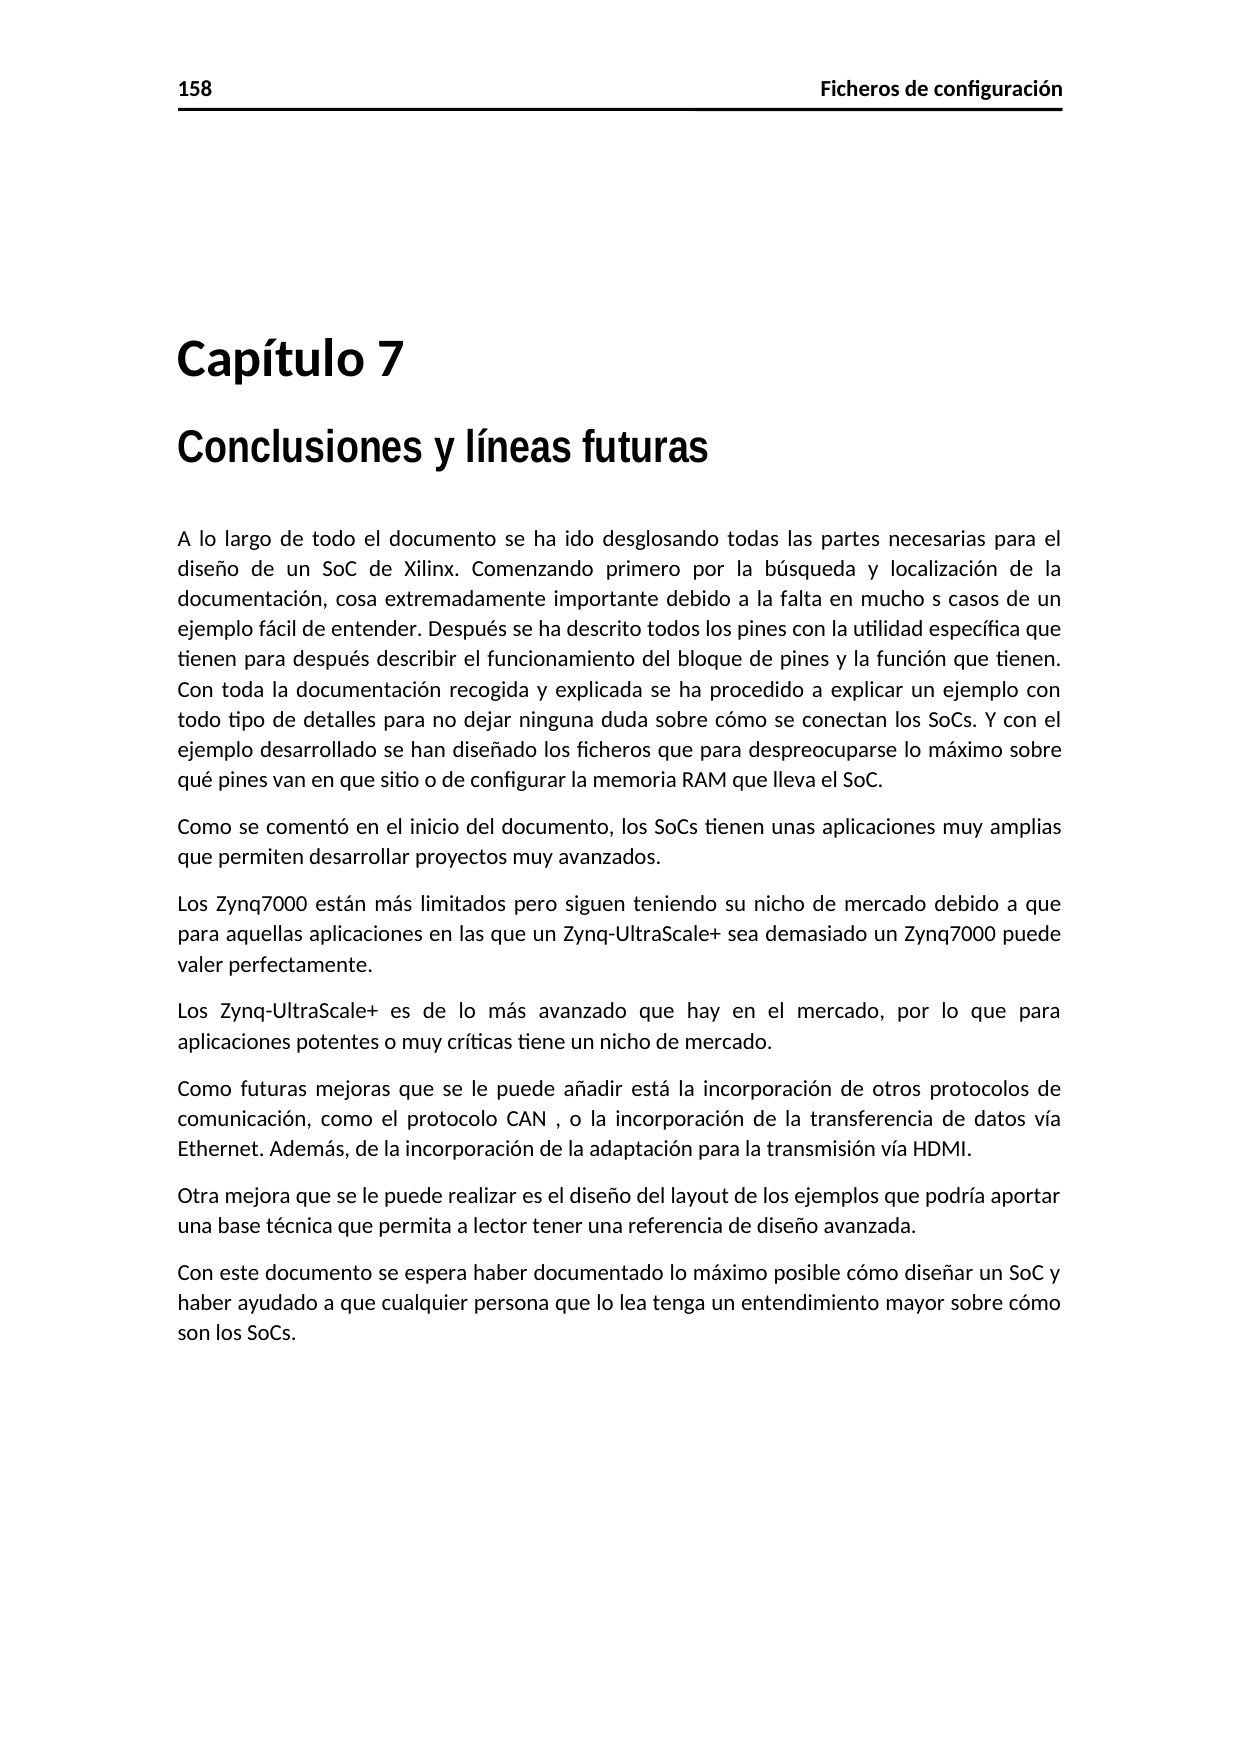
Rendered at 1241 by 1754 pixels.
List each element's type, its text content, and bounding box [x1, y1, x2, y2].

text Capítulo 7 [177, 324, 1063, 390]
subtitle Conclusiones y líneas futuras [177, 420, 1063, 473]
text Como futuras mejoras que se le puede añadir está la incorporación de otros protocolos de comunicación, como el protocolo CAN , o la incorporación de la transferencia de datos vía Ethernet. Además, de la incorporación de la adaptación para la transmisión vía HDMI. [177, 1074, 1063, 1162]
text Como se comentó en el inicio del documento, los SoCs tienen unas aplicaciones muy amplias que permiten desarrollar proyectos muy avanzados. [177, 812, 1063, 870]
text A lo largo de todo el documento se ha ido desglosando todas las partes necesarias para el diseño de un SoC de Xilinx. Comenzando primero por la búsqueda y localización de la documentación, cosa extremadamente importante debido a la falta en mucho s casos de un ejemplo fácil de entender. Después se ha descrito todos los pines con la utilidad específica que tienen para después describir el funcionamiento del bloque de pines y la función que tienen. Con toda la documentación recogida y explicada se ha procedido a explicar un ejemplo con todo tipo de detalles para no dejar ninguna duda sobre cómo se conectan los SoCs. Y con el ejemplo desarrollado se han diseñado los ficheros que para despreocuparse lo máximo sobre qué pines van en que sitio o de configurar la memoria RAM que lleva el SoC. [177, 524, 1063, 793]
text Con este documento se espera haber documentado lo máximo posible cómo diseñar un SoC y haber ayudado a que cualquier persona que lo lea tenga un entendimiento mayor sobre cómo son los SoCs. [177, 1258, 1063, 1346]
text Otra mejora que se le puede realizar es el diseño del layout de los ejemplos que podría aportar una base técnica que permita a lector tener una referencia de diseño avanzada. [177, 1181, 1063, 1239]
text Los Zynq7000 están más limitados pero siguen teniendo su nicho de mercado debido a que para aquellas aplicaciones en las que un Zynq-UltraScale+ sea demasiado un Zynq7000 puede valer perfectamente. [177, 889, 1063, 978]
text Los Zynq-UltraScale+ es de lo más avanzado que hay en el mercado, por lo que para aplicaciones potentes o muy críticas tiene un nicho de mercado. [177, 997, 1063, 1055]
